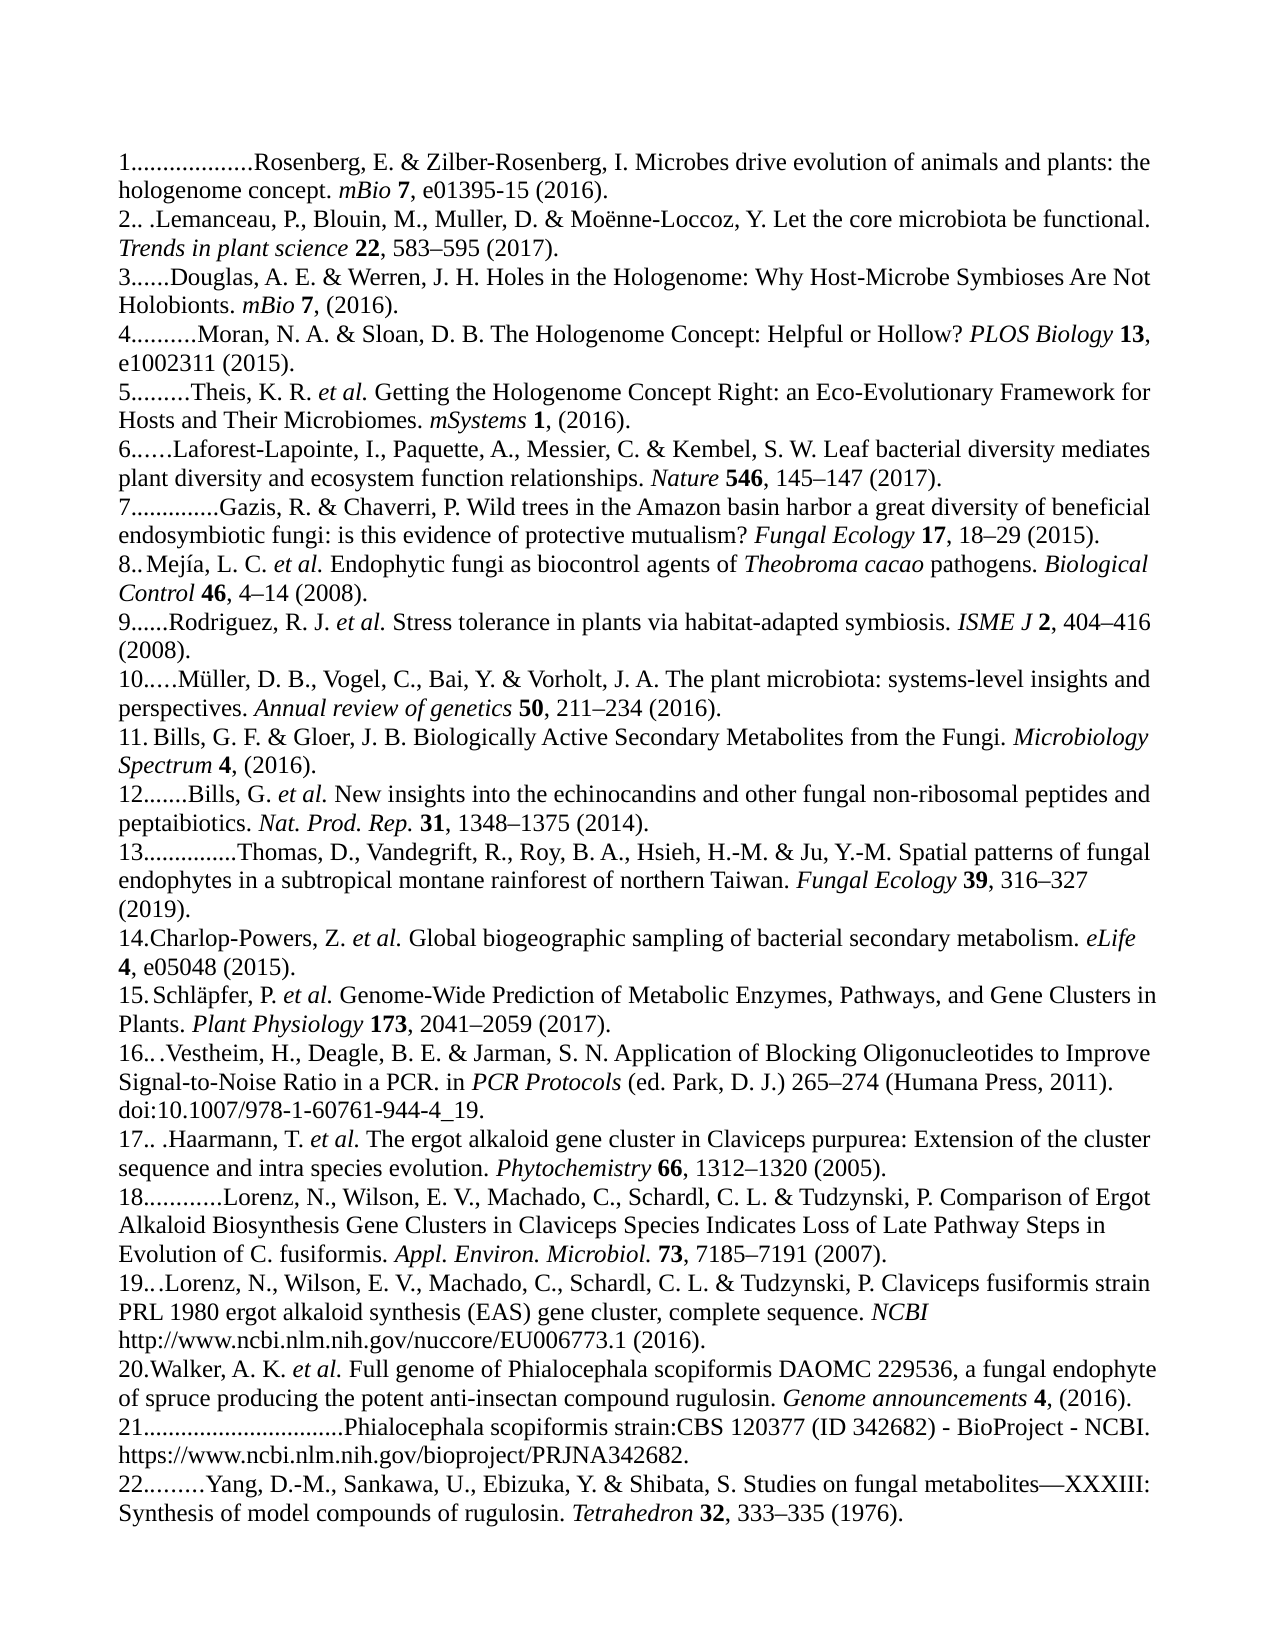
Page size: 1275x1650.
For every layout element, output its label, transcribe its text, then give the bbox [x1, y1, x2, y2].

text 11. Bills, G. F. & Gloer, J. B. Biologically Active Secondary Metabolites from the Fungi. Microbiology Spectrum 4, (2016). [118, 722, 1157, 779]
text 20. Walker, A. K. et al. Full genome of Phialocephala scopiformis DAOMC 229536, a fungal endophyte of spruce producing the potent anti-insectan compound rugulosin. Genome announcements 4, (2016). [118, 1354, 1157, 1412]
text 1. Rosenberg, E. & Zilber-Rosenberg, I. Microbes drive evolution of animals and plants: the hologenome concept. mBio 7, e01395-15 (2016). [118, 147, 1157, 204]
text 22. Yang, D.-M., Sankawa, U., Ebizuka, Y. & Shibata, S. Studies on fungal metabolites—XXXIII: Synthesis of model compounds of rugulosin. Tetrahedron 32, 333–335 (1976). [118, 1469, 1157, 1527]
text 10. Müller, D. B., Vogel, C., Bai, Y. & Vorholt, J. A. The plant microbiota: systems-level insights and perspectives. Annual review of genetics 50, 211–234 (2016). [118, 664, 1157, 722]
text 12. Bills, G. et al. New insights into the echinocandins and other fungal non-ribosomal peptides and peptaibiotics. Nat. Prod. Rep. 31, 1348–1375 (2014). [118, 779, 1157, 837]
text 9. Rodriguez, R. J. et al. Stress tolerance in plants via habitat-adapted symbiosis. ISME J 2, 404–416 (2008). [118, 607, 1157, 664]
text 5. Theis, K. R. et al. Getting the Hologenome Concept Right: an Eco-Evolutionary Framework for Hosts and Their Microbiomes. mSystems 1, (2016). [118, 377, 1157, 434]
text 14. Charlop-Powers, Z. et al. Global biogeographic sampling of bacterial secondary metabolism. eLife 4, e05048 (2015). [118, 923, 1157, 981]
text 17. Haarmann, T. et al. The ergot alkaloid gene cluster in Claviceps purpurea: Extension of the cluster sequence and intra species evolution. Phytochemistry 66, 1312–1320 (2005). [118, 1124, 1157, 1182]
text 6. Laforest-Lapointe, I., Paquette, A., Messier, C. & Kembel, S. W. Leaf bacterial diversity mediates plant diversity and ecosystem function relationships. Nature 546, 145–147 (2017). [118, 434, 1157, 492]
text 19. Lorenz, N., Wilson, E. V., Machado, C., Schardl, C. L. & Tudzynski, P. Claviceps fusiformis strain PRL 1980 ergot alkaloid synthesis (EAS) gene cluster, complete sequence. NCBI http://www.ncbi.nlm.nih.gov/nuccore/EU006773.1 (2016). [118, 1268, 1157, 1354]
text 4. Moran, N. A. & Sloan, D. B. The Hologenome Concept: Helpful or Hollow? PLOS Biology 13, e1002311 (2015). [118, 319, 1157, 377]
text 8. Mejía, L. C. et al. Endophytic fungi as biocontrol agents of Theobroma cacao pathogens. Biological Control 46, 4–14 (2008). [118, 549, 1157, 607]
text 15. Schläpfer, P. et al. Genome-Wide Prediction of Metabolic Enzymes, Pathways, and Gene Clusters in Plants. Plant Physiology 173, 2041–2059 (2017). [118, 981, 1157, 1038]
text 13. Thomas, D., Vandegrift, R., Roy, B. A., Hsieh, H.-M. & Ju, Y.-M. Spatial patterns of fungal endophytes in a subtropical montane rainforest of northern Taiwan. Fungal Ecology 39, 316–327 (2019). [118, 837, 1157, 923]
text 2. Lemanceau, P., Blouin, M., Muller, D. & Moënne-Loccoz, Y. Let the core microbiota be functional. Trends in plant science 22, 583–595 (2017). [118, 204, 1157, 262]
text 7. Gazis, R. & Chaverri, P. Wild trees in the Amazon basin harbor a great diversity of beneficial endosymbiotic fungi: is this evidence of protective mutualism? Fungal Ecology 17, 18–29 (2015). [118, 492, 1157, 549]
text 16. Vestheim, H., Deagle, B. E. & Jarman, S. N. Application of Blocking Oligonucleotides to Improve Signal-to-Noise Ratio in a PCR. in PCR Protocols (ed. Park, D. J.) 265–274 (Humana Press, 2011). doi:10.1007/978-1-60761-944-4_19. [118, 1038, 1157, 1124]
text 18. Lorenz, N., Wilson, E. V., Machado, C., Schardl, C. L. & Tudzynski, P. Comparison of Ergot Alkaloid Biosynthesis Gene Clusters in Claviceps Species Indicates Loss of Late Pathway Steps in Evolution of C. fusiformis. Appl. Environ. Microbiol. 73, 7185–7191 (2007). [118, 1182, 1157, 1268]
text 3. Douglas, A. E. & Werren, J. H. Holes in the Hologenome: Why Host-Microbe Symbioses Are Not Holobionts. mBio 7, (2016). [118, 262, 1157, 319]
text 21. Phialocephala scopiformis strain:CBS 120377 (ID 342682) - BioProject - NCBI. https://www.ncbi.nlm.nih.gov/bioproject/PRJNA342682. [118, 1412, 1157, 1469]
